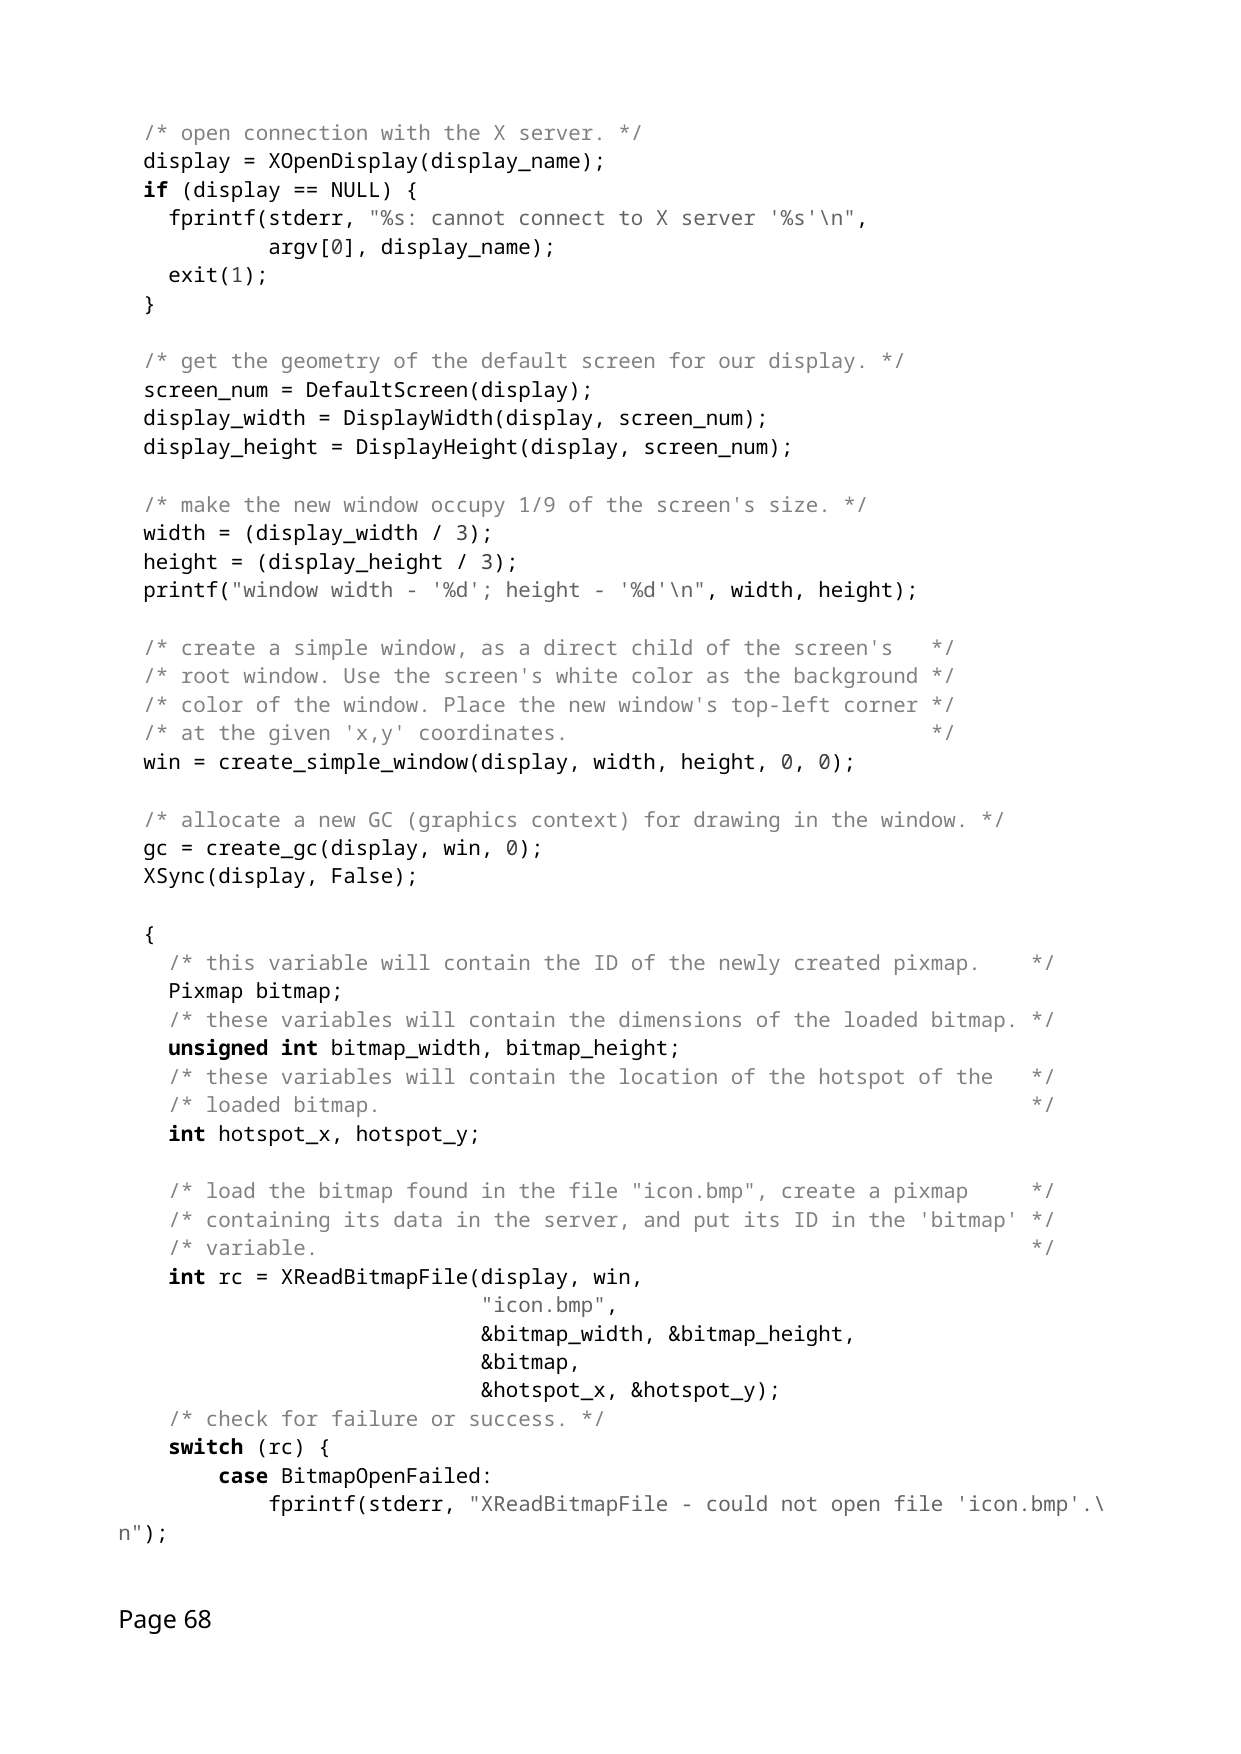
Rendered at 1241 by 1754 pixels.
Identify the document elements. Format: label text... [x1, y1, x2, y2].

text display_width = DisplayWidth(display, screen_num); [118, 403, 1122, 432]
text argv[0], display_name); [118, 232, 1122, 260]
text /* get the geometry of the default screen for our display. */ [118, 347, 1122, 375]
text /* loaded bitmap. */ [118, 1090, 1122, 1119]
text if (display == NULL) { [118, 175, 1122, 203]
text /* check for failure or success. */ [118, 1404, 1122, 1432]
text } [118, 289, 1122, 317]
text "icon.bmp", [118, 1290, 1122, 1319]
text int hotspot_x, hotspot_y; [118, 1119, 1122, 1147]
text &bitmap_width, &bitmap_height, [118, 1319, 1122, 1347]
text XSync(display, False); [118, 862, 1122, 890]
text /* create a simple window, as a direct child of the screen's */ [118, 633, 1122, 662]
text fprintf(stderr, "XReadBitmapFile - could not open file 'icon.bmp'.\n"); [118, 1489, 1122, 1546]
text /* at the given 'x,y' coordinates. */ [118, 718, 1122, 747]
text /* variable. */ [118, 1233, 1122, 1262]
text /* this variable will contain the ID of the newly created pixmap. */ [118, 948, 1122, 976]
text gc = create_gc(display, win, 0); [118, 833, 1122, 862]
text case BitmapOpenFailed: [118, 1461, 1122, 1489]
text win = create_simple_window(display, width, height, 0, 0); [118, 747, 1122, 775]
text display_height = DisplayHeight(display, screen_num); [118, 432, 1122, 460]
text &hotspot_x, &hotspot_y); [118, 1376, 1122, 1404]
text unsigned int bitmap_width, bitmap_height; [118, 1033, 1122, 1062]
text /* color of the window. Place the new window's top-left corner */ [118, 690, 1122, 718]
text Pixmap bitmap; [118, 976, 1122, 1005]
text { [118, 919, 1122, 948]
text /* make the new window occupy 1/9 of the screen's size. */ [118, 490, 1122, 518]
text &bitmap, [118, 1347, 1122, 1376]
text width = (display_width / 3); [118, 518, 1122, 547]
text int rc = XReadBitmapFile(display, win, [118, 1262, 1122, 1290]
text fprintf(stderr, "%s: cannot connect to X server '%s'\n", [118, 203, 1122, 232]
text /* load the bitmap found in the file "icon.bmp", create a pixmap */ [118, 1177, 1122, 1205]
text switch (rc) { [118, 1432, 1122, 1461]
text /* root window. Use the screen's white color as the background */ [118, 662, 1122, 690]
text /* these variables will contain the location of the hotspot of the */ [118, 1062, 1122, 1090]
text printf("window width - '%d'; height - '%d'\n", width, height); [118, 575, 1122, 604]
text /* open connection with the X server. */ [118, 118, 1122, 147]
text /* allocate a new GC (graphics context) for drawing in the window. */ [118, 805, 1122, 833]
text screen_num = DefaultScreen(display); [118, 375, 1122, 403]
text height = (display_height / 3); [118, 547, 1122, 575]
text /* these variables will contain the dimensions of the loaded bitmap. */ [118, 1005, 1122, 1033]
text display = XOpenDisplay(display_name); [118, 147, 1122, 175]
text exit(1); [118, 260, 1122, 289]
text /* containing its data in the server, and put its ID in the 'bitmap' */ [118, 1205, 1122, 1233]
